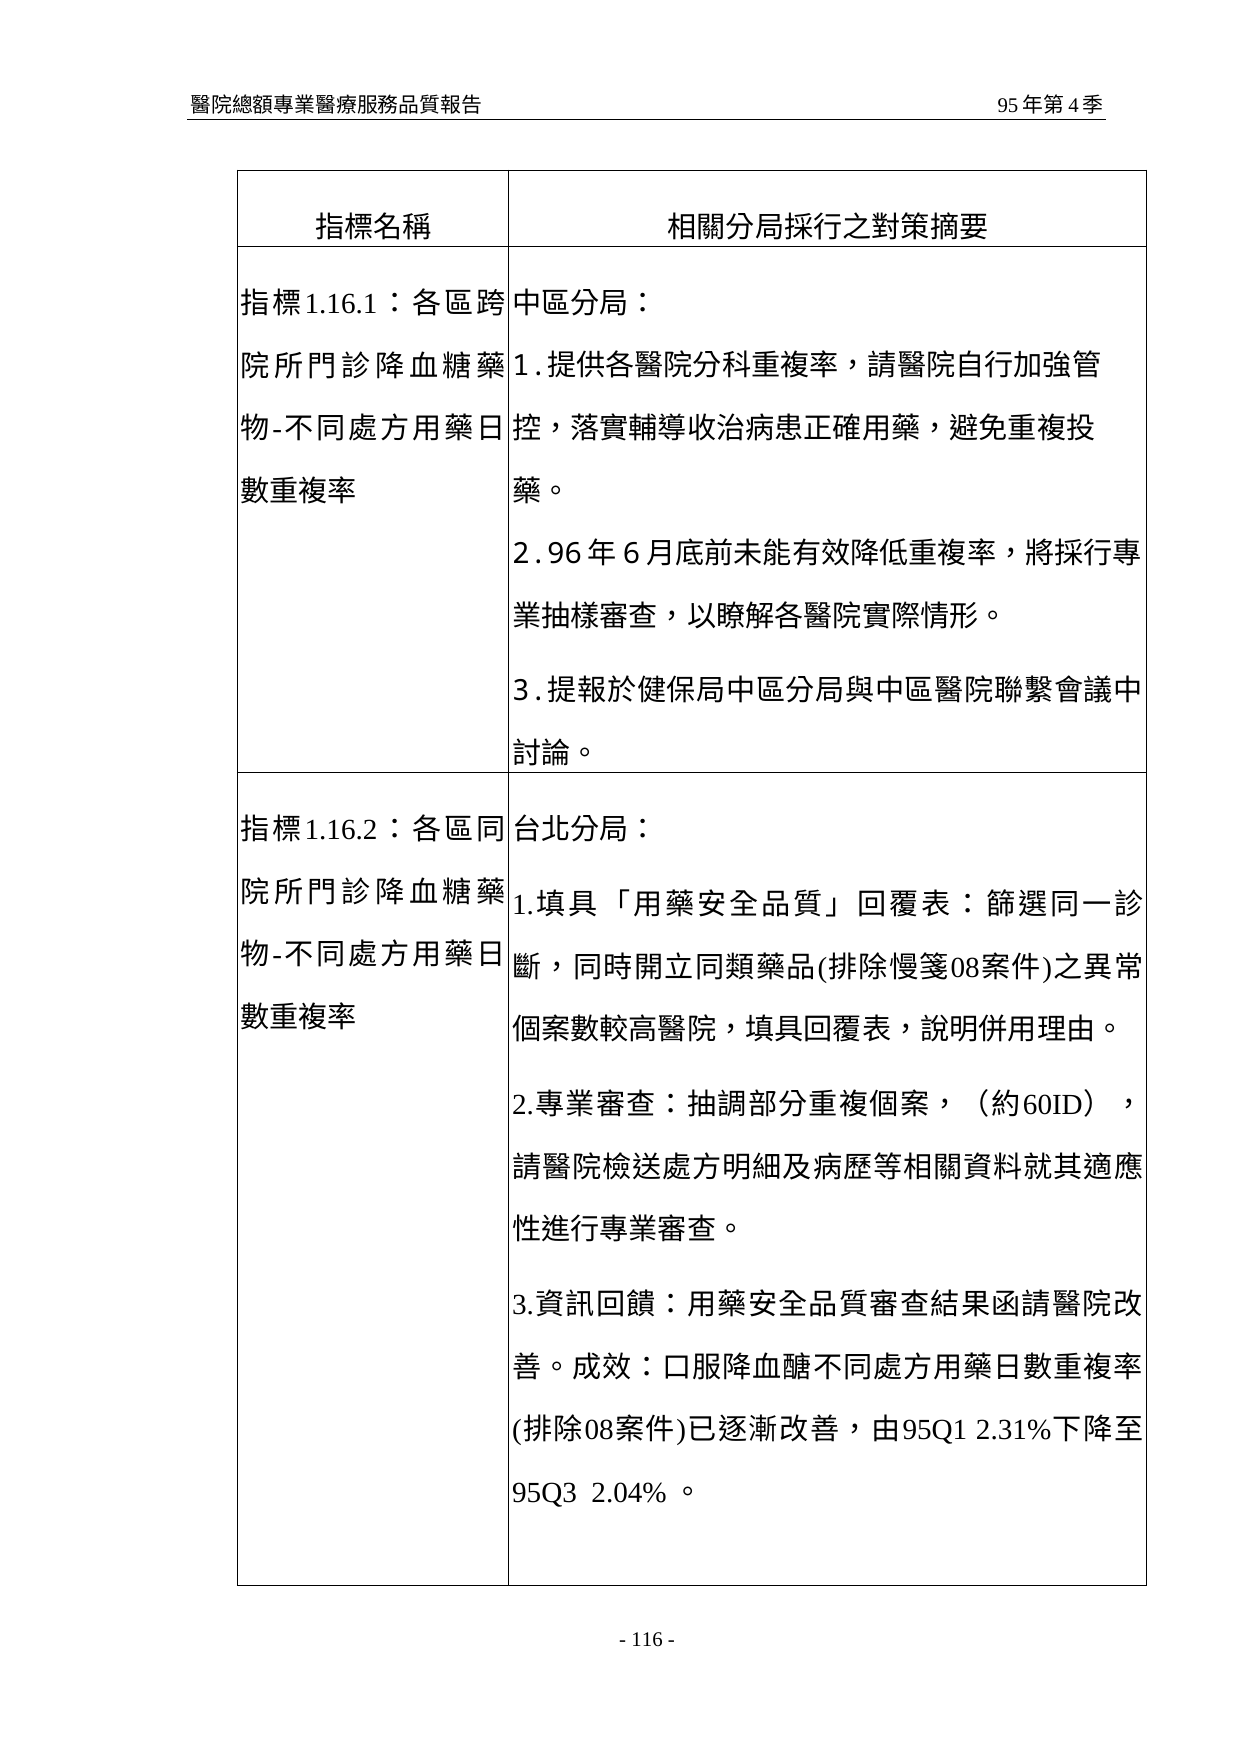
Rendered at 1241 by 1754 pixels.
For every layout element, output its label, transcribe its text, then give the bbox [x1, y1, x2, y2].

table_cell 指標1.16.1：各區跨院所門診降血糖藥物-不同處方用藥日數重複率 [238, 247, 508, 772]
table_cell 指標1.16.2：各區同院所門診降血糖藥物-不同處方用藥日數重複率 [238, 773, 508, 1585]
table_header 相關分局採行之對策摘要 [509, 171, 1146, 246]
table_header 指標名稱 [238, 171, 508, 246]
table_cell 台北分局： 1.填具「用藥安全品質」回覆表：篩選同一診斷，同時開立同類藥品(排除慢箋08案件)之異常個案數較高醫院，填具回覆表，說明併用理由。 2.專業審查：抽調部分重複個案，（約60ID），請醫院檢送處方明細及病歷等相關資料就其適應性進行專業審查。 3.資訊回饋：用藥安全品質審查結果函請醫院改善。成效：口服降血醣不同處方用藥日數重複率(排除08案件)已逐漸改善，由95Q1 2.31%下降至95Q3 2.04% 。 [509, 773, 1146, 1585]
table_cell 中區分局： 1.提供各醫院分科重複率，請醫院自行加強管控，落實輔導收治病患正確用藥，避免重複投藥。 2.96年6月底前未能有效降低重複率，將採行專業抽樣審查，以瞭解各醫院實際情形。 3.提報於健保局中區分局與中區醫院聯繫會議中討論。 [509, 247, 1146, 772]
